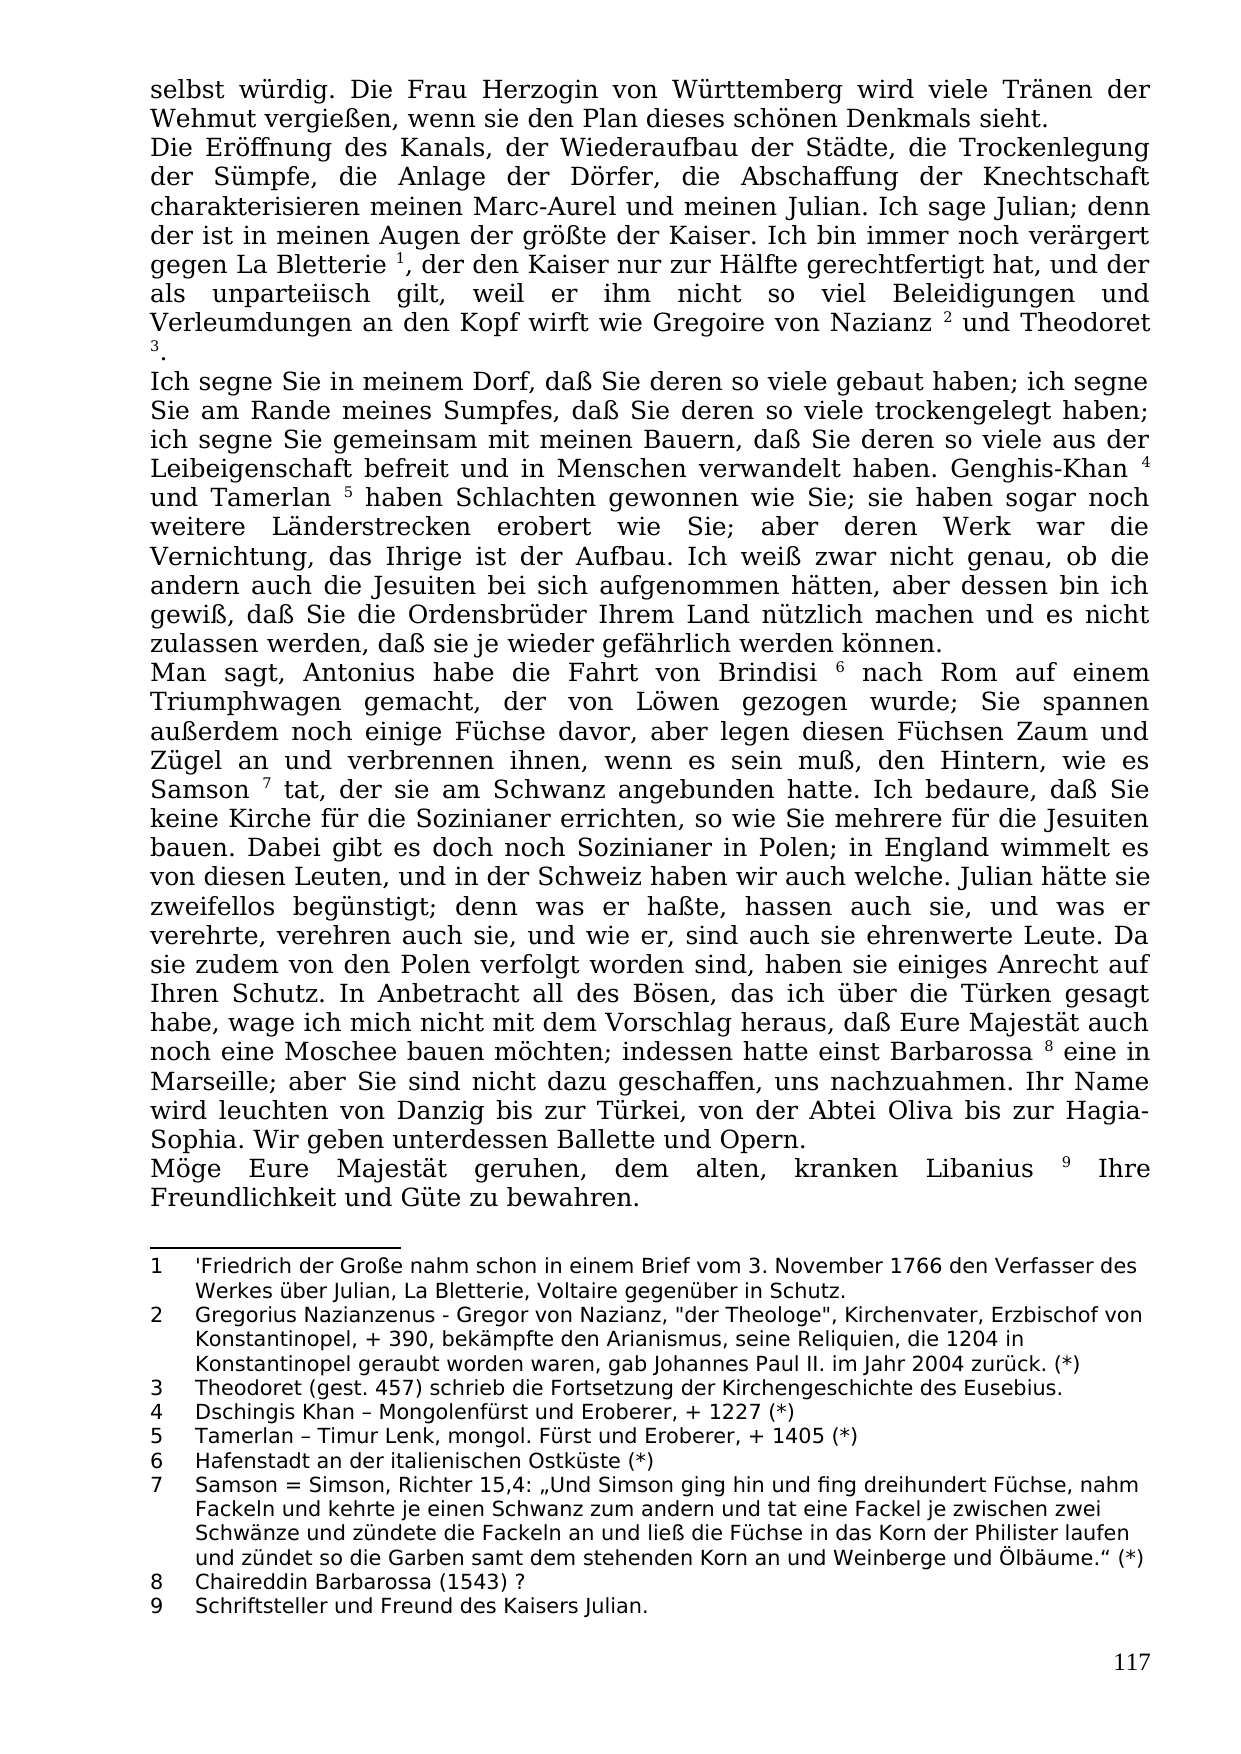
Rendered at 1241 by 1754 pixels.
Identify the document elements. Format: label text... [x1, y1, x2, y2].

text Samson = Simson, Richter 15,4: „Und Simson ging hin und fing dreihundert Füchse, nahm Fackeln und kehrte je einen Schwanz zum andern und tat eine Fackel je zwischen zwei Schwänze und zündete die Fackeln an und ließ die Füchse in das Korn der Philister laufen und zündet so die Garben samt dem stehenden Korn an und Weinberge und Ölbäume.“ (*) [150, 1473, 1151, 1570]
text Hafenstadt an der italienischen Ostküste (*) [150, 1449, 1151, 1473]
text Chaireddin Barbarossa (1543) ? [150, 1570, 1151, 1594]
text 'Friedrich der Große nahm schon in einem Brief vom 3. November 1766 den Verfasser des Werkes über Julian, La Bletterie, Voltaire gegenüber in Schutz. [150, 1254, 1151, 1303]
text Dschingis Khan – Mongolenfürst und Eroberer, + 1227 (*) [150, 1400, 1151, 1424]
text Man sagt, Antonius habe die Fahrt von Brindisi nach Rom auf einem Triumphwagen gemacht, der von Löwen gezogen wurde; Sie spannen außerdem noch einige Füchse davor, aber legen diesen Füchsen Zaum und Zügel an und verbrennen ihnen, wenn es sein muß, den Hintern, wie es Samson tat, der sie am Schwanz angebunden hatte. Ich bedaure, daß Sie keine Kirche für die Sozinianer errichten, so wie Sie mehrere für die Jesuiten bauen. Dabei gibt es doch noch Sozinianer in Polen; in England wimmelt es von diesen Leuten, und in der Schweiz haben wir auch welche. Julian hätte sie zweifellos begünstigt; denn was er haßte, hassen auch sie, und was er verehrte, verehren auch sie, und wie er, sind auch sie ehrenwerte Leute. Da sie zudem von den Polen verfolgt worden sind, haben sie einiges Anrecht auf Ihren Schutz. In Anbetracht all des Bösen, das ich über die Türken gesagt habe, wage ich mich nicht mit dem Vorschlag heraus, daß Eure Majestät auch noch eine Moschee bauen möchten; indessen hatte einst Barbarossa eine in Marseille; aber Sie sind nicht dazu geschaffen, uns nachzuahmen. Ihr Name wird leuchten von Danzig bis zur Türkei, von der Abtei Oliva bis zur Hagia-Sophia. Wir geben unterdessen Ballette und Opern. [150, 658, 1151, 1154]
text Gregorius Nazianzenus - Gregor von Nazianz, "der Theologe", Kirchenvater, Erzbischof von Konstantinopel, + 390, bekämpfte den Arianismus, seine Reliquien, die 1204 in Konstantinopel geraubt worden waren, gab Johannes Paul II. im Jahr 2004 zurück. (*) [150, 1303, 1151, 1376]
text Tamerlan – Timur Lenk, mongol. Fürst und Eroberer, + 1405 (*) [150, 1424, 1151, 1449]
text Möge Eure Majestät geruhen, dem alten, kranken Libanius Ihre Freundlichkeit und Güte zu bewahren. [150, 1154, 1151, 1212]
text Theodoret (gest. 457) schrieb die Fortsetzung der Kirchengeschichte des Eusebius. [150, 1376, 1151, 1400]
text Schriftsteller und Freund des Kaisers Julian. [150, 1594, 1151, 1618]
text Ich segne Sie in meinem Dorf, daß Sie deren so viele gebaut haben; ich segne Sie am Rande meines Sumpfes, daß Sie deren so viele trockengelegt haben; ich segne Sie gemeinsam mit meinen Bauern, daß Sie deren so viele aus der Leibeigenschaft befreit und in Menschen verwandelt haben. Genghis-Khan und Tamerlan haben Schlachten gewonnen wie Sie; sie haben sogar noch weitere Länderstrecken erobert wie Sie; aber deren Werk war die Vernichtung, das Ihrige ist der Aufbau. Ich weiß zwar nicht genau, ob die andern auch die Jesuiten bei sich aufgenommen hätten, aber dessen bin ich gewiß, daß Sie die Ordensbrüder Ihrem Land nützlich machen und es nicht zulassen werden, daß sie je wieder gefährlich werden können. [150, 367, 1151, 658]
text Die Eröffnung des Kanals, der Wiederaufbau der Städte, die Trockenlegung der Sümpfe, die Anlage der Dörfer, die Abschaffung der Knechtschaft charakterisieren meinen Marc-Aurel und meinen Julian. Ich sage Julian; denn der ist in meinen Augen der größte der Kaiser. Ich bin immer noch verärgert gegen La Bletterie , der den Kaiser nur zur Hälfte gerechtfertigt hat, und der als unparteiisch gilt, weil er ihm nicht so viel Beleidigungen und Verleumdungen an den Kopf wirft wie Gregoire von Nazianz und Theodoret . [150, 133, 1151, 367]
text selbst würdig. Die Frau Herzogin von Württemberg wird viele Tränen der Wehmut vergießen, wenn sie den Plan dieses schönen Denkmals sieht. [150, 75, 1151, 133]
